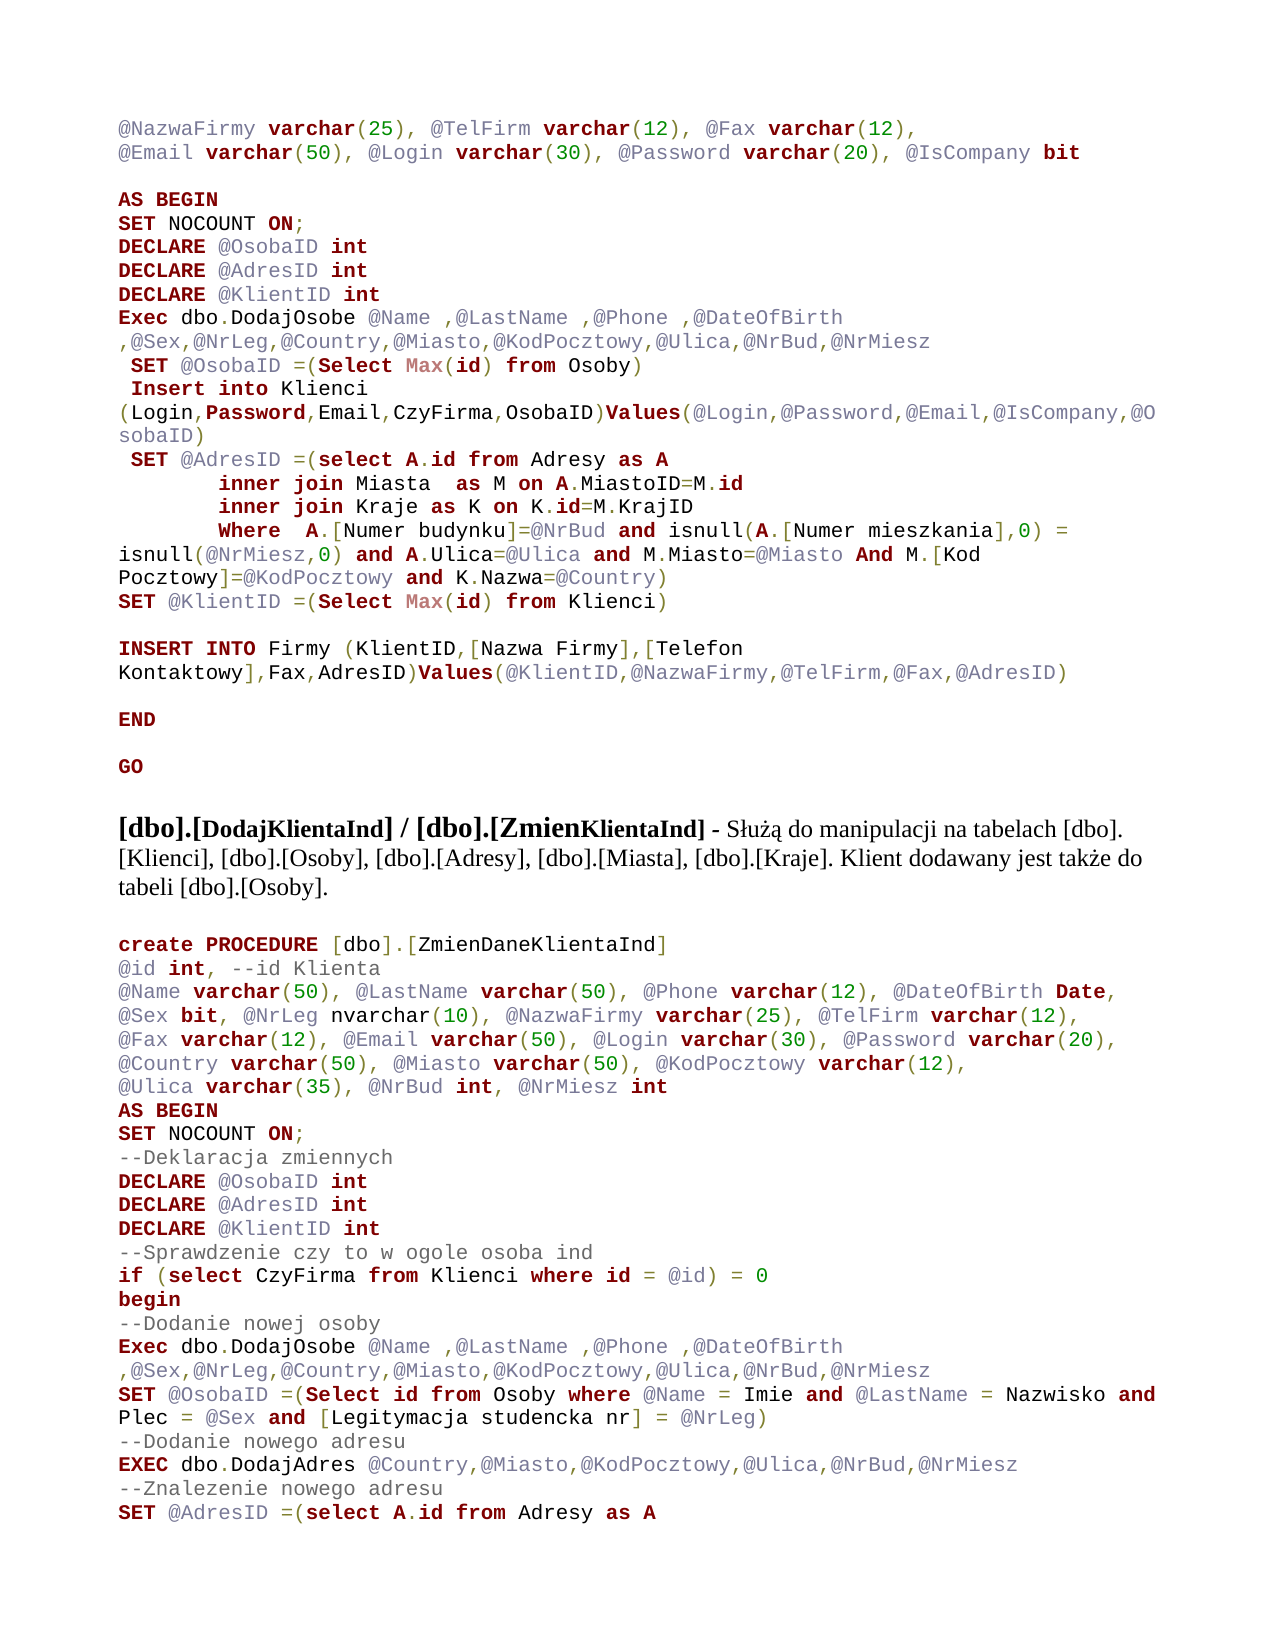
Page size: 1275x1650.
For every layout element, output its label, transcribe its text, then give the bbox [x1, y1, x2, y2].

text @id int, --id Klienta [118, 958, 1157, 982]
text Exec dbo.DodajOsobe @Name ,@LastName ,@Phone ,@DateOfBirth ,@Sex,@NrLeg,@Country,@Miasto,@KodPocztowy,@Ulica,@NrBud,@NrMiesz [118, 1336, 1157, 1383]
text END [118, 709, 1157, 733]
text --Sprawdzenie czy to w ogole osoba ind [118, 1242, 1157, 1265]
text SET @AdresID =(select A.id from Adresy as A [118, 1502, 1157, 1525]
text EXEC dbo.DodajAdres @Country,@Miasto,@KodPocztowy,@Ulica,@NrBud,@NrMiesz [118, 1454, 1157, 1478]
text DECLARE @OsobaID int [118, 236, 1157, 260]
text inner join Kraje as K on K.id=M.KrajID [118, 496, 1157, 520]
text Where A.[Numer budynku]=@NrBud and isnull(A.[Numer mieszkania],0) = isnull(@NrMiesz,0) and A.Ulica=@Ulica and M.Miasto=@Miasto And M.[Kod Pocztowy]=@KodPocztowy and K.Nazwa=@Country) [118, 520, 1157, 591]
text create PROCEDURE [dbo].[ZmienDaneKlientaInd] [118, 934, 1157, 958]
text SET @KlientID =(Select Max(id) from Klienci) [118, 591, 1157, 615]
text Exec dbo.DodajOsobe @Name ,@LastName ,@Phone ,@DateOfBirth ,@Sex,@NrLeg,@Country,@Miasto,@KodPocztowy,@Ulica,@NrBud,@NrMiesz [118, 307, 1157, 354]
text @Name varchar(50), @LastName varchar(50), @Phone varchar(12), @DateOfBirth Date, [118, 982, 1157, 1005]
text DECLARE @KlientID int [118, 284, 1157, 307]
text AS BEGIN [118, 1100, 1157, 1123]
text SET @OsobaID =(Select Max(id) from Osoby) [118, 354, 1157, 378]
text @Country varchar(50), @Miasto varchar(50), @KodPocztowy varchar(12), [118, 1052, 1157, 1076]
text DECLARE @KlientID int [118, 1218, 1157, 1242]
text Insert into Klienci (Login,Password,Email,CzyFirma,OsobaID)Values(@Login,@Password,@Email,@IsCompany,@OsobaID) [118, 378, 1157, 449]
text SET NOCOUNT ON; [118, 1123, 1157, 1147]
text begin [118, 1289, 1157, 1313]
text DECLARE @AdresID int [118, 1194, 1157, 1218]
text [dbo].[DodajKlientaInd] / [dbo].[ZmienKlientaInd] - Służą do manipulacji na tabelach [dbo].[Klienci], [dbo].[Osoby], [dbo].[Adresy], [dbo].[Miasta], [dbo].[Kraje]. Klient dodawany jest także do tabeli [dbo].[Osoby]. [118, 810, 1157, 901]
text DECLARE @OsobaID int [118, 1171, 1157, 1194]
text SET NOCOUNT ON; [118, 213, 1157, 236]
text @Ulica varchar(35), @NrBud int, @NrMiesz int [118, 1076, 1157, 1100]
text AS BEGIN [118, 189, 1157, 213]
text @Email varchar(50), @Login varchar(30), @Password varchar(20), @IsCompany bit [118, 142, 1157, 165]
text --Deklaracja zmiennych [118, 1147, 1157, 1171]
text INSERT INTO Firmy (KlientID,[Nazwa Firmy],[Telefon Kontaktowy],Fax,AdresID)Values(@KlientID,@NazwaFirmy,@TelFirm,@Fax,@AdresID) [118, 638, 1157, 686]
text SET @AdresID =(select A.id from Adresy as A [118, 449, 1157, 473]
text DECLARE @AdresID int [118, 260, 1157, 284]
text GO [118, 757, 1157, 780]
text inner join Miasta as M on A.MiastoID=M.id [118, 473, 1157, 496]
text --Znalezenie nowego adresu [118, 1478, 1157, 1502]
text @Sex bit, @NrLeg nvarchar(10), @NazwaFirmy varchar(25), @TelFirm varchar(12), [118, 1005, 1157, 1029]
text --Dodanie nowej osoby [118, 1313, 1157, 1336]
text if (select CzyFirma from Klienci where id = @id) = 0 [118, 1265, 1157, 1289]
text @Fax varchar(12), @Email varchar(50), @Login varchar(30), @Password varchar(20), [118, 1029, 1157, 1052]
text @NazwaFirmy varchar(25), @TelFirm varchar(12), @Fax varchar(12), [118, 118, 1157, 142]
text --Dodanie nowego adresu [118, 1431, 1157, 1454]
text SET @OsobaID =(Select id from Osoby where @Name = Imie and @LastName = Nazwisko and Plec = @Sex and [Legitymacja studencka nr] = @NrLeg) [118, 1383, 1157, 1431]
